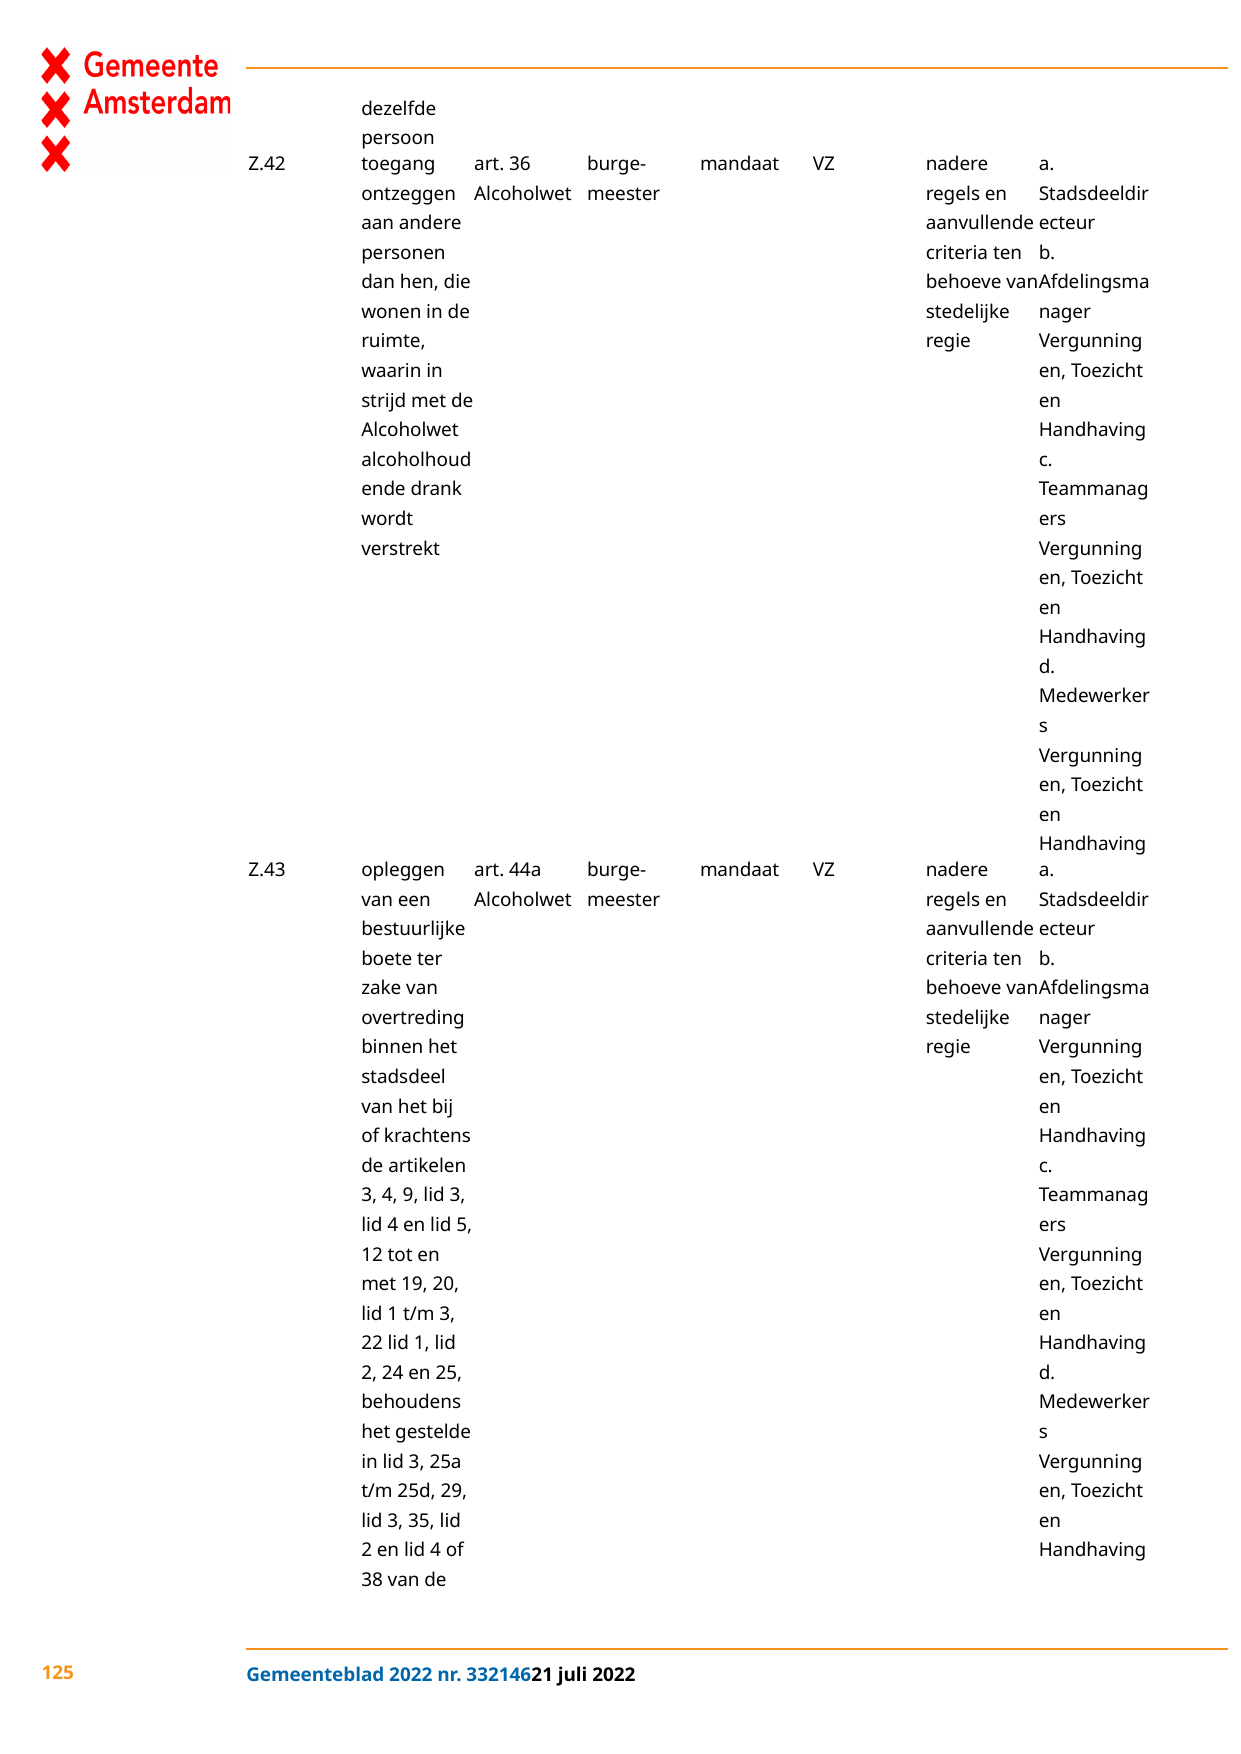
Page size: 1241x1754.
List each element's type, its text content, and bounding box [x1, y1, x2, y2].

table_cell burge-meester [587, 150, 700, 856]
table_cell a. Stadsdeeldirecteur b. Afdelingsmanager Vergunningen, Toezicht en Handhaving c. Teammanagers Vergunningen, Toezicht en Handhaving d. Medewerkers Vergunningen, Toezicht en Handhaving [1039, 856, 1152, 1592]
table_cell dezelfde persoon [361, 95, 474, 150]
table_cell burge-meester [587, 856, 700, 1592]
table_cell VZ [813, 856, 926, 1592]
table_cell opleggen van een bestuurlijke boete ter zake van overtreding binnen het stadsdeel van het bij of krachtens de artikelen 3, 4, 9, lid 3, lid 4 en lid 5, 12 tot en met 19, 20, lid 1 t/m 3, 22 lid 1, lid 2, 24 en 25, behoudens het gestelde in lid 3, 25a t/m 25d, 29, lid 3, 35, lid 2 en lid 4 of 38 van de [361, 856, 474, 1592]
table_cell Z.43 [248, 856, 361, 1592]
table_cell [926, 95, 1038, 150]
table_cell nadere regels en aanvullende criteria ten behoeve van stedelijke regie [926, 150, 1038, 856]
table_cell [587, 95, 700, 150]
table_cell VZ [813, 150, 926, 856]
table_cell [700, 95, 813, 150]
table_cell Z.42 [248, 150, 361, 856]
table_cell nadere regels en aanvullende criteria ten behoeve van stedelijke regie [926, 856, 1038, 1592]
table_cell [248, 95, 361, 150]
table_cell mandaat [700, 150, 813, 856]
table_cell [1039, 95, 1152, 150]
table_cell art. 44a Alcoholwet [474, 856, 587, 1592]
table_cell [813, 95, 926, 150]
table_cell a. Stadsdeeldirecteur b. Afdelingsmanager Vergunningen, Toezicht en Handhaving c. Teammanagers Vergunningen, Toezicht en Handhaving d. Medewerkers Vergunningen, Toezicht en Handhaving [1039, 150, 1152, 856]
table_cell art. 36 Alcoholwet [474, 150, 587, 856]
table_cell [474, 95, 587, 150]
picture [41, 47, 231, 172]
table_cell toegang ontzeggen aan andere personen dan hen, die wonen in de ruimte, waarin in strijd met de Alcoholwet alcoholhoudende drank wordt verstrekt [361, 150, 474, 856]
table_cell mandaat [700, 856, 813, 1592]
